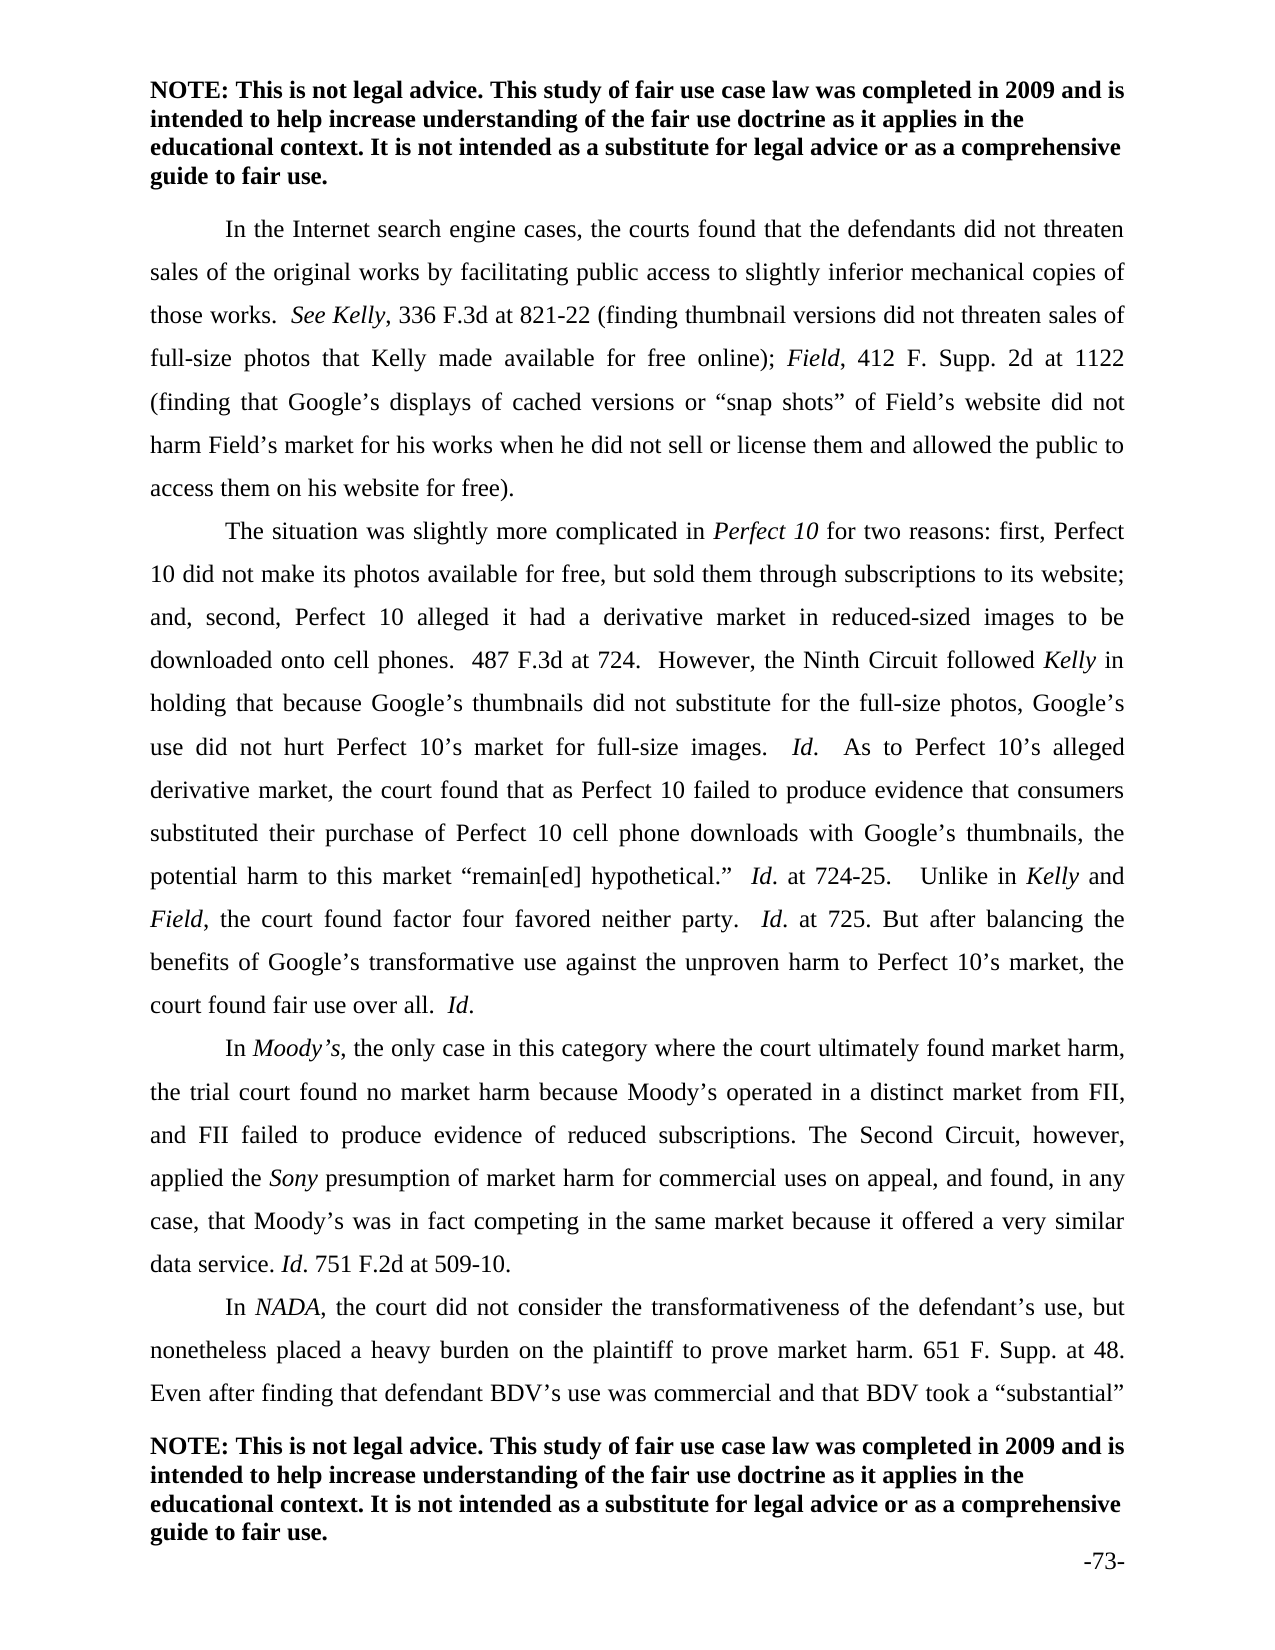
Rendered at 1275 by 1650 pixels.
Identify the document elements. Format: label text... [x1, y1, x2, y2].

text The situation was slightly more complicated in Perfect 10 for two reasons: first, Perfect 10 did not make its photos available for free, but sold them through subscriptions to its website; and, second, Perfect 10 alleged it had a derivative market in reduced-sized images to be downloaded onto cell phones. 487 F.3d at 724. However, the Ninth Circuit followed Kelly in holding that because Google’s thumbnails did not substitute for the full-size photos, Google’s use did not hurt Perfect 10’s market for full-size images. Id. As to Perfect 10’s alleged derivative market, the court found that as Perfect 10 failed to produce evidence that consumers substituted their purchase of Perfect 10 cell phone downloads with Google’s thumbnails, the potential harm to this market “remain[ed] hypothetical.” Id. at 724-25. Unlike in Kelly and Field, the court found factor four favored neither party. Id. at 725. But after balancing the benefits of Google’s transformative use against the unproven harm to Perfect 10’s market, the court found fair use over all. Id. [150, 516, 1125, 1019]
text In the Internet search engine cases, the courts found that the defendants did not threaten sales of the original works by facilitating public access to slightly inferior mechanical copies of those works. See Kelly, 336 F.3d at 821-22 (finding thumbnail versions did not threaten sales of full-size photos that Kelly made available for free online); Field, 412 F. Supp. 2d at 1122 (finding that Google’s displays of cached versions or “snap shots” of Field’s website did not harm Field’s market for his works when he did not sell or license them and allowed the public to access them on his website for free). [150, 214, 1125, 502]
text In NADA, the court did not consider the transformativeness of the defendant’s use, but nonetheless placed a heavy burden on the plaintiff to prove market harm. 651 F. Supp. at 48. Even after finding that defendant BDV’s use was commercial and that BDV took a “substantial” [150, 1292, 1125, 1407]
text In Moody’s, the only case in this category where the court ultimately found market harm, the trial court found no market harm because Moody’s operated in a distinct market from FII, and FII failed to produce evidence of reduced subscriptions. The Second Circuit, however, applied the Sony presumption of market harm for commercial uses on appeal, and found, in any case, that Moody’s was in fact competing in the same market because it offered a very similar data service. Id. 751 F.2d at 509-10. [150, 1033, 1125, 1278]
